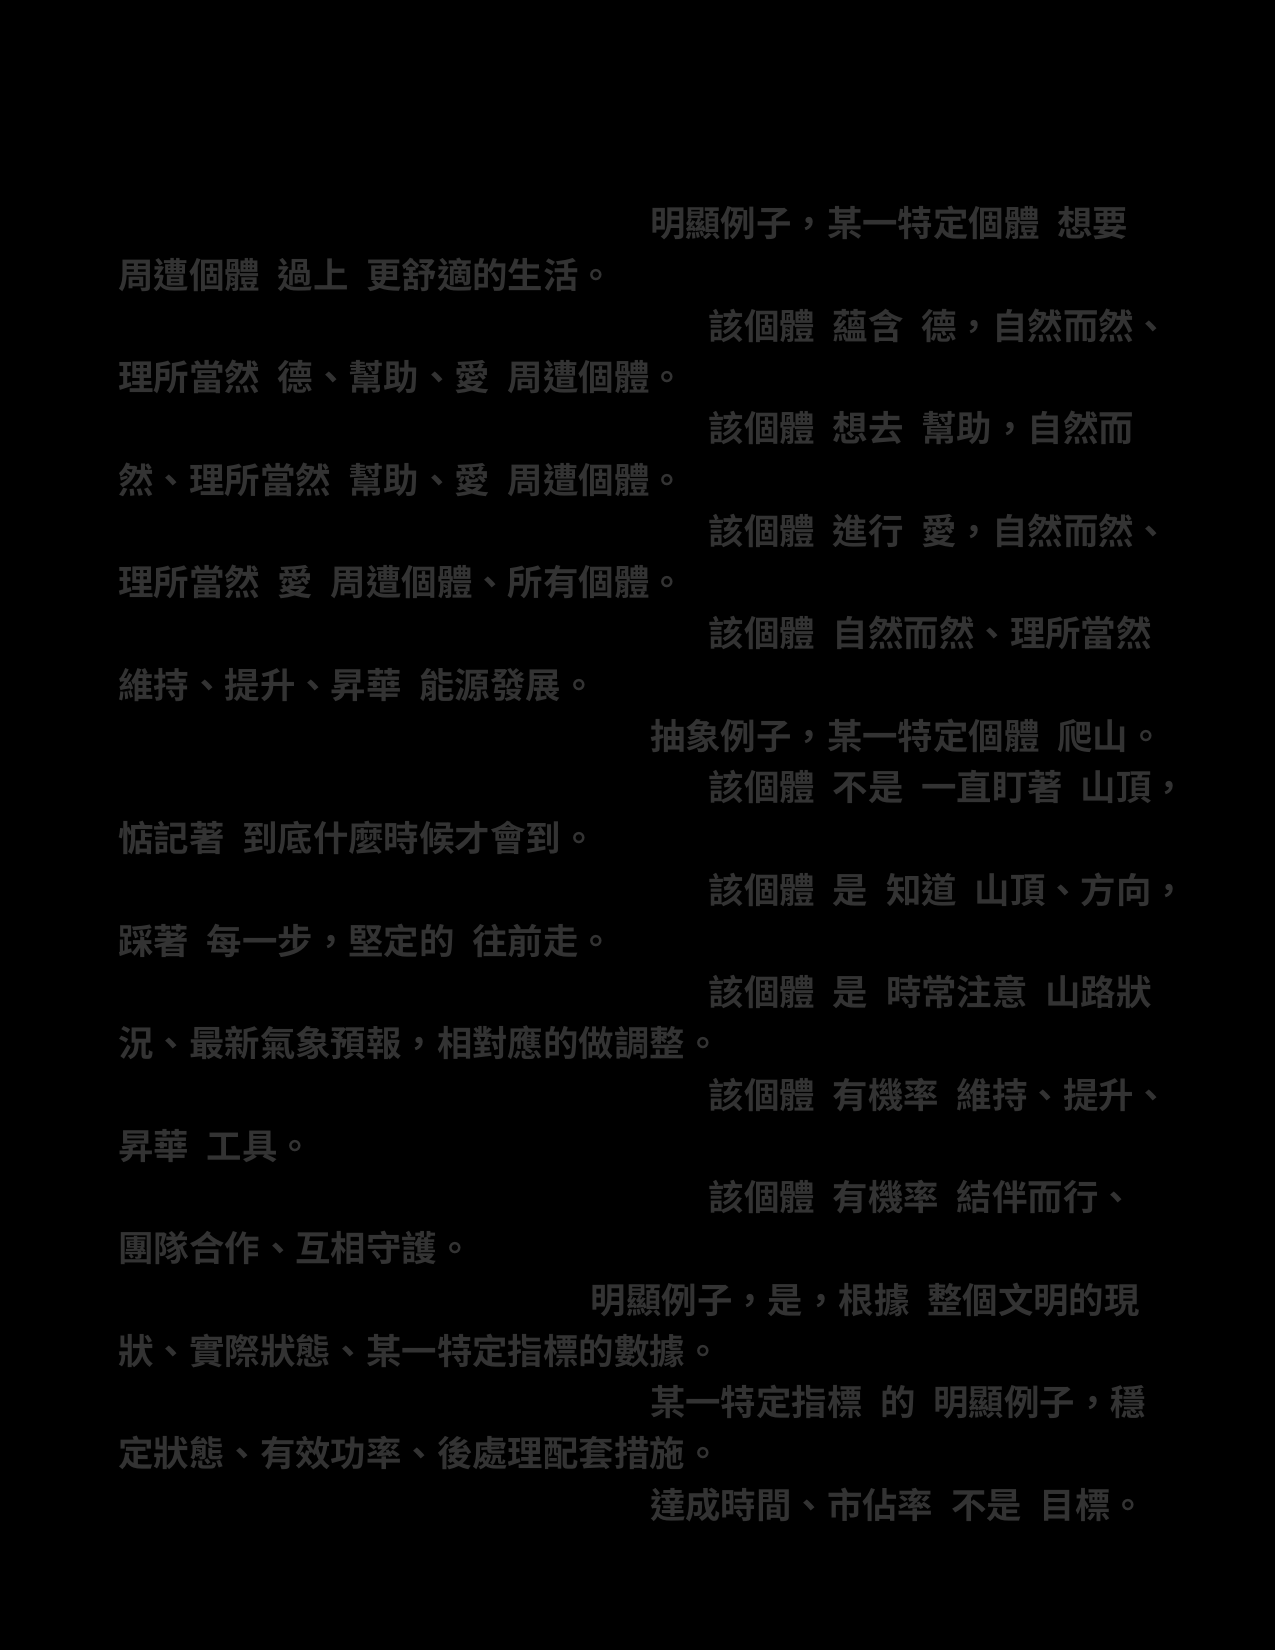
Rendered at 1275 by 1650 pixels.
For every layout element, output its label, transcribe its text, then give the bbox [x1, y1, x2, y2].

text 達成時間、市佔率 不是 目標。 [118, 1477, 1157, 1528]
text 明顯例子，某一特定個體 想要 周遭個體 過上 更舒適的生活。 [118, 196, 1157, 298]
text 抽象例子，某一特定個體 爬山。 [118, 708, 1157, 759]
text 該個體 自然而然、理所當然 維持、提升、昇華 能源發展。 [118, 606, 1157, 708]
text 該個體 是 知道 山頂、方向，踩著 每一步，堅定的 往前走。 [118, 862, 1157, 964]
text 某一特定指標 的 明顯例子，穩定狀態、有效功率、後處理配套措施。 [118, 1374, 1157, 1477]
text 該個體 想去 幫助，自然而然、理所當然 幫助、愛 周遭個體。 [118, 401, 1157, 503]
text 明顯例子，是，根據 整個文明的現狀、實際狀態、某一特定指標的數據。 [118, 1272, 1157, 1374]
text 該個體 進行 愛，自然而然、理所當然 愛 周遭個體、所有個體。 [118, 503, 1157, 606]
text 該個體 是 時常注意 山路狀況、最新氣象預報，相對應的做調整。 [118, 964, 1157, 1067]
text 該個體 不是 一直盯著 山頂，惦記著 到底什麼時候才會到。 [118, 759, 1157, 862]
text 該個體 有機率 維持、提升、昇華 工具。 [118, 1067, 1157, 1169]
text 該個體 有機率 結伴而行、團隊合作、互相守護。 [118, 1169, 1157, 1272]
text 該個體 蘊含 德，自然而然、理所當然 德、幫助、愛 周遭個體。 [118, 298, 1157, 401]
